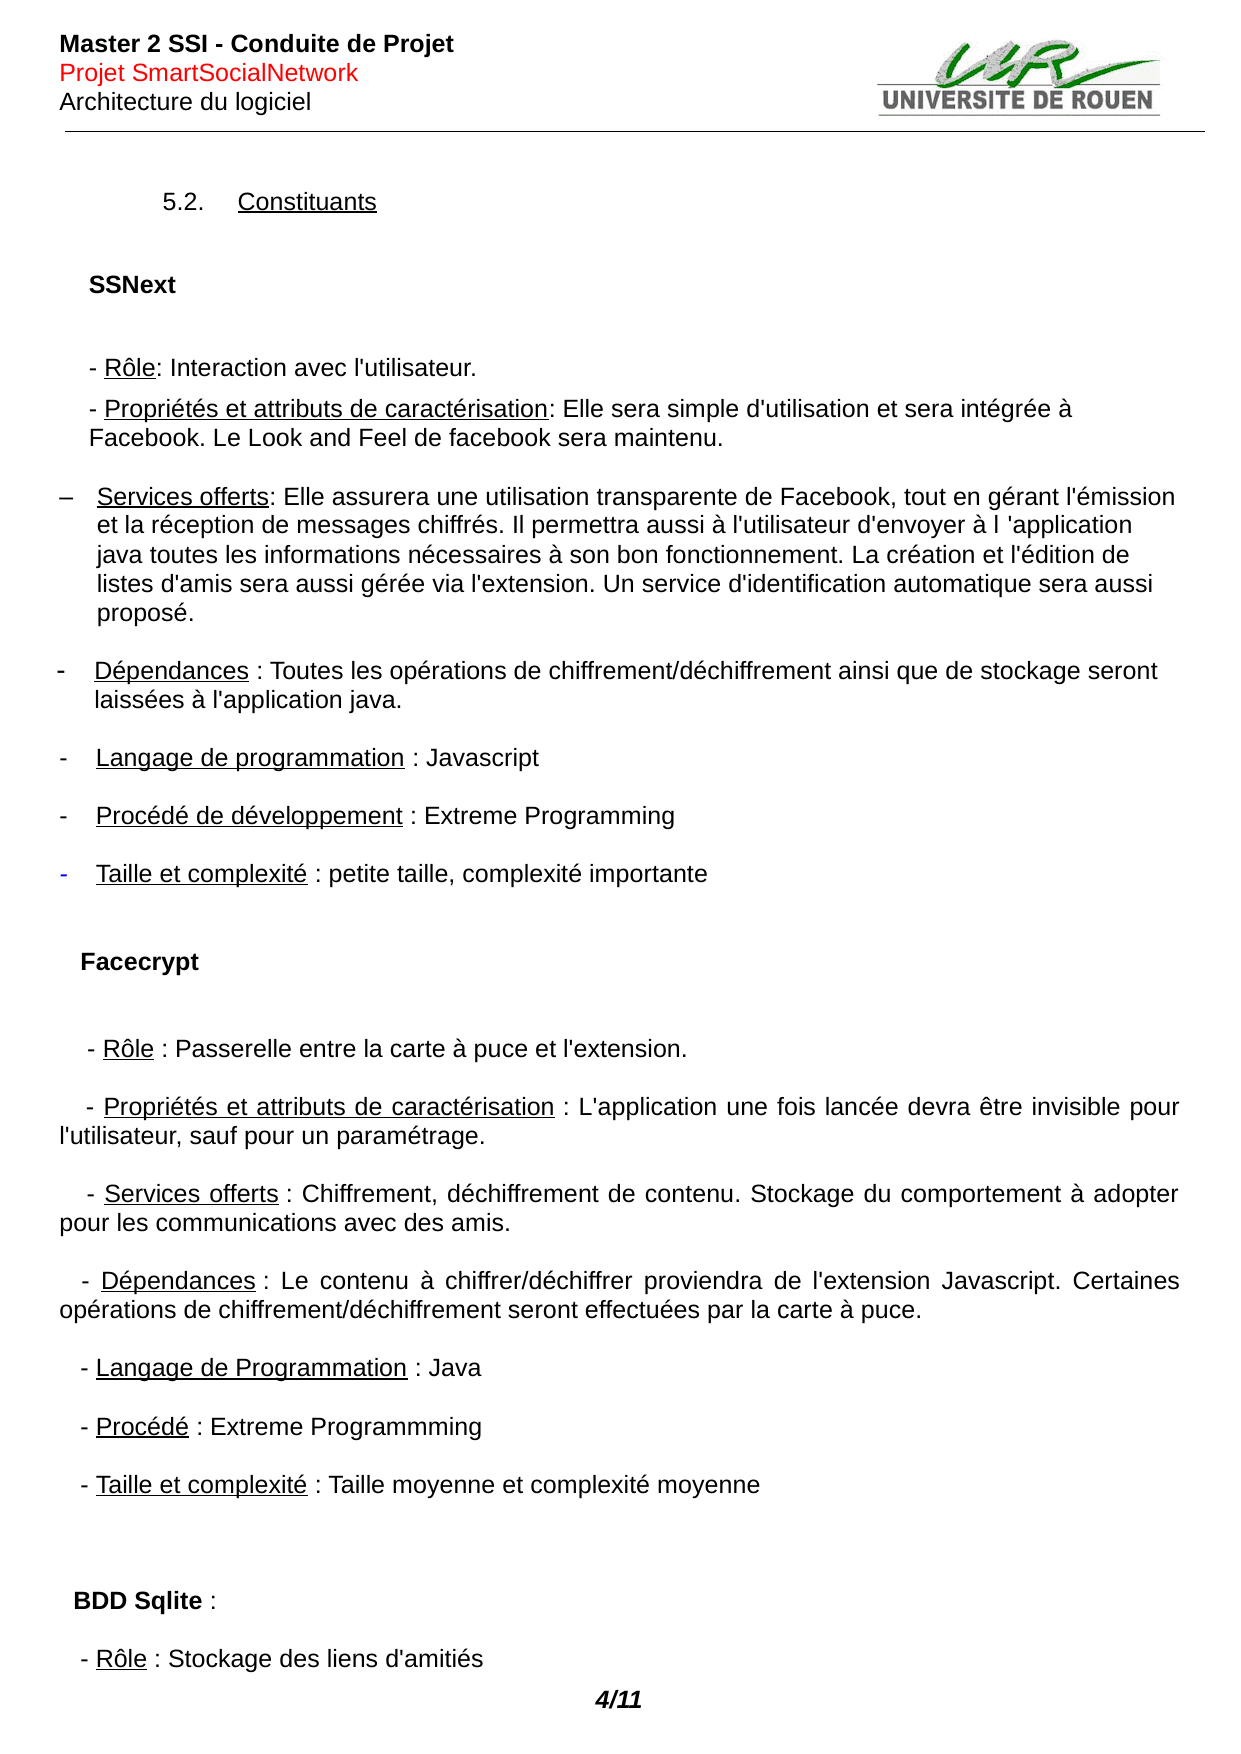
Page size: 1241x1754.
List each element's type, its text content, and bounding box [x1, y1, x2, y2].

text - Procédé : Extreme Programmming [59, 1411, 1181, 1440]
picture [872, 32, 1170, 118]
text - Rôle : Passerelle entre la carte à puce et l'extension. [59, 1033, 1181, 1063]
text - Rôle : Stockage des liens d'amitiés [59, 1644, 1181, 1673]
subtitle - Propriétés et attributs de caractérisation: Elle sera simple d'utilisation et sera intégrée à Facebook. Le Look and Feel de facebook sera maintenu. [88, 394, 1181, 452]
text - Langage de Programmation : Java [59, 1353, 1181, 1382]
text - Propriétés et attributs de caractérisation : L'application une fois lancée devra être invisible pour l'utilisateur, sauf pour un paramétrage. [59, 1092, 1181, 1150]
text - Taille et complexité : petite taille, complexité importante [59, 859, 1181, 888]
text - Langage de programmation : Javascript [59, 743, 1181, 772]
text - Services offerts : Chiffrement, déchiffrement de contenu. Stockage du comportement à adopter pour les communications avec des amis. [59, 1179, 1181, 1237]
text Facecrypt [59, 946, 1181, 975]
subtitle - Rôle: Interaction avec l'utilisateur. [88, 353, 1181, 382]
list Dépendances : Toutes les opérations de chiffrement/déchiffrement ainsi que de stockage seront laissées à l'application java. [57, 656, 1181, 714]
list Services offerts: Elle assurera une utilisation transparente de Facebook, tout en gérant l'émission et la réception de messages chiffrés. Il permettra aussi à l'utilisateur d'envoyer à l 'application java toutes les informations nécessaires à son bon fonctionnement. La création et l'édition de listes d'amis sera aussi gérée via l'extension. Un service d'identification automatique sera aussi proposé. [59, 481, 1181, 627]
text - Taille et complexité : Taille moyenne et complexité moyenne [59, 1469, 1181, 1498]
text - Dépendances : Le contenu à chiffrer/déchiffrer proviendra de l'extension Javascript. Certaines opérations de chiffrement/déchiffrement seront effectuées par la carte à puce. [59, 1266, 1181, 1324]
text - Procédé de développement : Extreme Programming [59, 801, 1181, 830]
text BDD Sqlite : [59, 1586, 1181, 1615]
subtitle SSNext [88, 269, 1181, 298]
subtitle Constituants [162, 186, 1181, 215]
